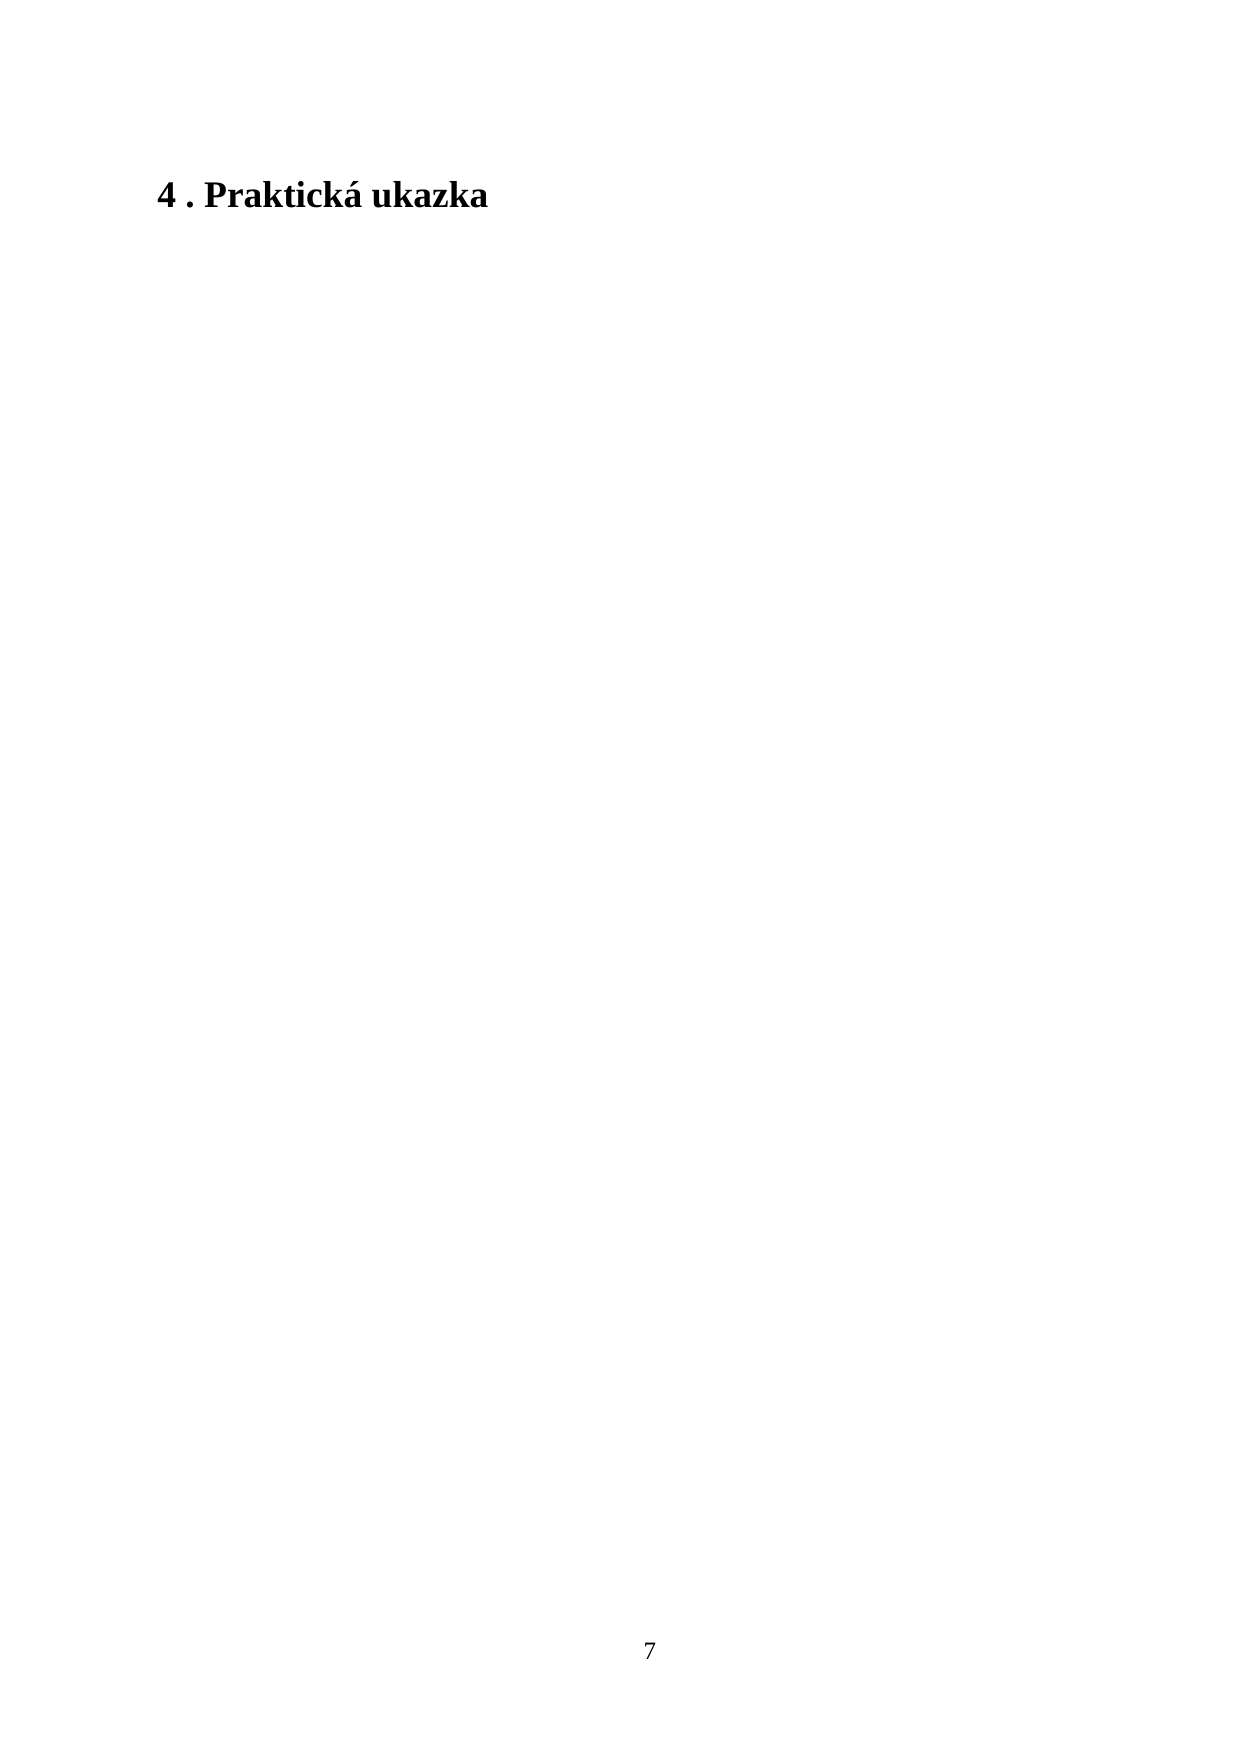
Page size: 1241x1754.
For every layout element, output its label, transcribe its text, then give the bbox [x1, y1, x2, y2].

subtitle Praktická ukazka [148, 172, 1093, 216]
